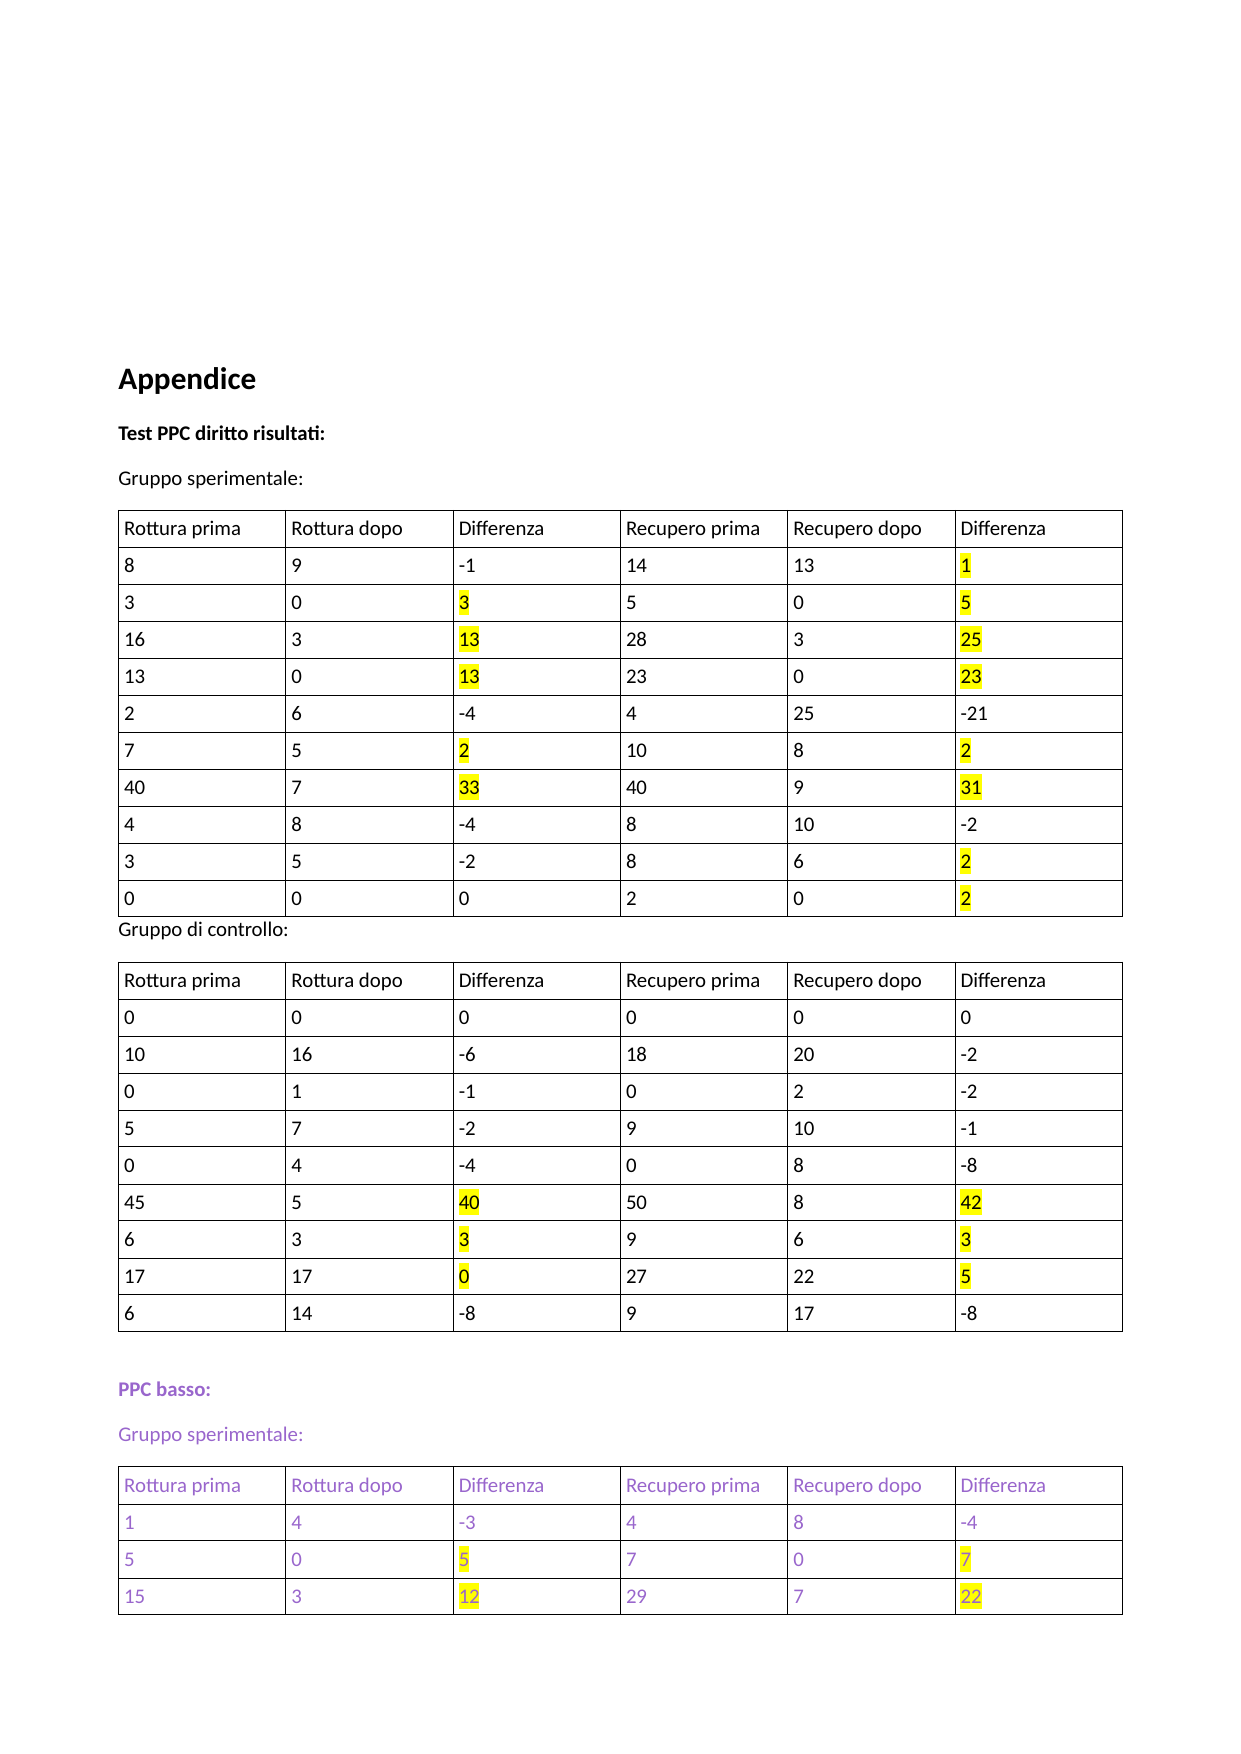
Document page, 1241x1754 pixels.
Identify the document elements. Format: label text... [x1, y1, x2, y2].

table_cell -2 [454, 1111, 620, 1146]
table_cell 40 [454, 1185, 620, 1220]
table_header Recupero prima [621, 963, 787, 998]
table_cell 0 [286, 659, 453, 694]
text Test PPC diritto risultati: [118, 420, 1122, 445]
table_header Recupero prima [621, 511, 787, 547]
table_cell 10 [788, 807, 955, 842]
table_cell 13 [454, 622, 620, 658]
table_cell 15 [119, 1579, 285, 1614]
table_cell 8 [788, 733, 955, 768]
table_cell 22 [788, 1259, 955, 1294]
table_cell 6 [788, 1221, 955, 1257]
table_cell 1 [286, 1074, 453, 1109]
table_cell 13 [788, 548, 955, 584]
table_cell 3 [286, 1579, 453, 1614]
table_header Differenza [956, 963, 1122, 998]
table_cell 8 [621, 844, 787, 879]
table_cell -2 [454, 844, 620, 879]
table_cell 13 [119, 659, 285, 694]
table_cell 7 [286, 1111, 453, 1146]
table_cell 12 [454, 1579, 620, 1614]
table_cell 5 [286, 733, 453, 768]
table_cell 9 [788, 770, 955, 806]
table_cell -1 [454, 548, 620, 584]
table_cell 40 [119, 770, 285, 806]
text Gruppo sperimentale: [118, 465, 1122, 490]
table_cell 0 [788, 1000, 955, 1036]
table_cell 4 [621, 696, 787, 732]
table_header Recupero dopo [788, 963, 955, 998]
table_cell -3 [454, 1505, 620, 1540]
table_cell 3 [286, 1221, 453, 1257]
table_cell 9 [621, 1295, 787, 1331]
table_cell 3 [119, 585, 285, 621]
table_cell 20 [788, 1037, 955, 1072]
table_cell 0 [621, 1000, 787, 1036]
table_cell 0 [788, 659, 955, 694]
table_cell 10 [119, 1037, 285, 1072]
table_cell 5 [286, 1185, 453, 1220]
table_cell 0 [286, 1541, 453, 1577]
table_cell -2 [956, 1074, 1122, 1109]
table_cell 7 [286, 770, 453, 806]
table_cell 45 [119, 1185, 285, 1220]
table_header Rottura dopo [286, 963, 453, 998]
table_cell 6 [788, 844, 955, 879]
table_header Recupero prima [621, 1467, 787, 1503]
table_cell 2 [119, 696, 285, 732]
table_cell 2 [956, 881, 1122, 916]
table_header Rottura dopo [286, 511, 453, 547]
table_cell 9 [286, 548, 453, 584]
table_cell -21 [956, 696, 1122, 732]
table_cell 0 [119, 881, 285, 916]
table_cell 3 [119, 844, 285, 879]
text Gruppo di controllo: [118, 917, 1122, 942]
table_cell 0 [286, 1000, 453, 1036]
table_cell -4 [454, 1147, 620, 1183]
table_cell 5 [956, 1259, 1122, 1294]
table_cell 8 [621, 807, 787, 842]
table_cell 23 [621, 659, 787, 694]
table_cell 3 [956, 1221, 1122, 1257]
table_cell -1 [956, 1111, 1122, 1146]
table_header Differenza [454, 963, 620, 998]
table_cell 27 [621, 1259, 787, 1294]
table_header Rottura prima [119, 1467, 285, 1503]
table_cell 5 [286, 844, 453, 879]
table_header Rottura prima [119, 963, 285, 998]
table_cell 10 [788, 1111, 955, 1146]
table_cell 0 [788, 881, 955, 916]
table_cell 10 [621, 733, 787, 768]
table_cell 5 [454, 1541, 620, 1577]
table_cell 4 [621, 1505, 787, 1540]
table_cell 5 [621, 585, 787, 621]
table_cell 2 [956, 844, 1122, 879]
table_cell 5 [119, 1541, 285, 1577]
table_cell 14 [286, 1295, 453, 1331]
table_cell 2 [621, 881, 787, 916]
table_header Recupero dopo [788, 1467, 955, 1503]
table_cell 17 [788, 1295, 955, 1331]
table_cell 7 [119, 733, 285, 768]
table_cell 3 [454, 1221, 620, 1257]
table_header Differenza [956, 1467, 1122, 1503]
table_cell 0 [286, 585, 453, 621]
table_cell 0 [119, 1000, 285, 1036]
table_cell 0 [286, 881, 453, 916]
table_cell 16 [119, 622, 285, 658]
table_cell 6 [286, 696, 453, 732]
table_cell 8 [119, 548, 285, 584]
table_cell -1 [454, 1074, 620, 1109]
table_cell 8 [788, 1147, 955, 1183]
table_header Rottura dopo [286, 1467, 453, 1503]
table_cell -4 [956, 1505, 1122, 1540]
table_cell 2 [956, 733, 1122, 768]
table_cell 0 [119, 1074, 285, 1109]
table_cell 4 [286, 1505, 453, 1540]
table_cell -4 [454, 807, 620, 842]
table_cell 25 [788, 696, 955, 732]
table_cell 8 [788, 1185, 955, 1220]
table_cell 9 [621, 1111, 787, 1146]
table_cell 29 [621, 1579, 787, 1614]
table_cell 1 [956, 548, 1122, 584]
table_cell 40 [621, 770, 787, 806]
table_cell 17 [286, 1259, 453, 1294]
table_cell 28 [621, 622, 787, 658]
table_cell 0 [621, 1074, 787, 1109]
table_cell 18 [621, 1037, 787, 1072]
table_cell 7 [788, 1579, 955, 1614]
table_cell 6 [119, 1295, 285, 1331]
table_header Differenza [454, 1467, 620, 1503]
text Gruppo sperimentale: [118, 1421, 1122, 1447]
table_cell 33 [454, 770, 620, 806]
table_header Differenza [956, 511, 1122, 547]
table_cell 6 [119, 1221, 285, 1257]
table_cell 0 [454, 1000, 620, 1036]
table_cell 8 [286, 807, 453, 842]
table_cell 0 [454, 1259, 620, 1294]
table_header Recupero dopo [788, 511, 955, 547]
table_cell 16 [286, 1037, 453, 1072]
table_cell 42 [956, 1185, 1122, 1220]
table_cell -2 [956, 1037, 1122, 1072]
table_cell -6 [454, 1037, 620, 1072]
table_cell 22 [956, 1579, 1122, 1614]
table_cell 0 [621, 1147, 787, 1183]
table_cell 31 [956, 770, 1122, 806]
table_cell -2 [956, 807, 1122, 842]
table_cell 4 [286, 1147, 453, 1183]
table_cell -8 [454, 1295, 620, 1331]
table_cell 14 [621, 548, 787, 584]
table_cell -8 [956, 1295, 1122, 1331]
table_cell 0 [788, 585, 955, 621]
table_cell 0 [788, 1541, 955, 1577]
table_cell 9 [621, 1221, 787, 1257]
table_header Rottura prima [119, 511, 285, 547]
table_cell 2 [788, 1074, 955, 1109]
text Appendice [118, 359, 1122, 397]
table_cell 0 [956, 1000, 1122, 1036]
table_cell -4 [454, 696, 620, 732]
table_cell 50 [621, 1185, 787, 1220]
table_cell 23 [956, 659, 1122, 694]
table_cell 0 [454, 881, 620, 916]
table_cell 5 [956, 585, 1122, 621]
table_cell -8 [956, 1147, 1122, 1183]
table_cell 7 [956, 1541, 1122, 1577]
table_cell 17 [119, 1259, 285, 1294]
table_cell 0 [119, 1147, 285, 1183]
text PPC basso: [118, 1376, 1122, 1402]
table_header Differenza [454, 511, 620, 547]
table_cell 13 [454, 659, 620, 694]
table_cell 1 [119, 1505, 285, 1540]
table_cell 25 [956, 622, 1122, 658]
table_cell 3 [286, 622, 453, 658]
table_cell 3 [454, 585, 620, 621]
table_cell 4 [119, 807, 285, 842]
table_cell 8 [788, 1505, 955, 1540]
table_cell 5 [119, 1111, 285, 1146]
table_cell 3 [788, 622, 955, 658]
table_cell 7 [621, 1541, 787, 1577]
table_cell 2 [454, 733, 620, 768]
